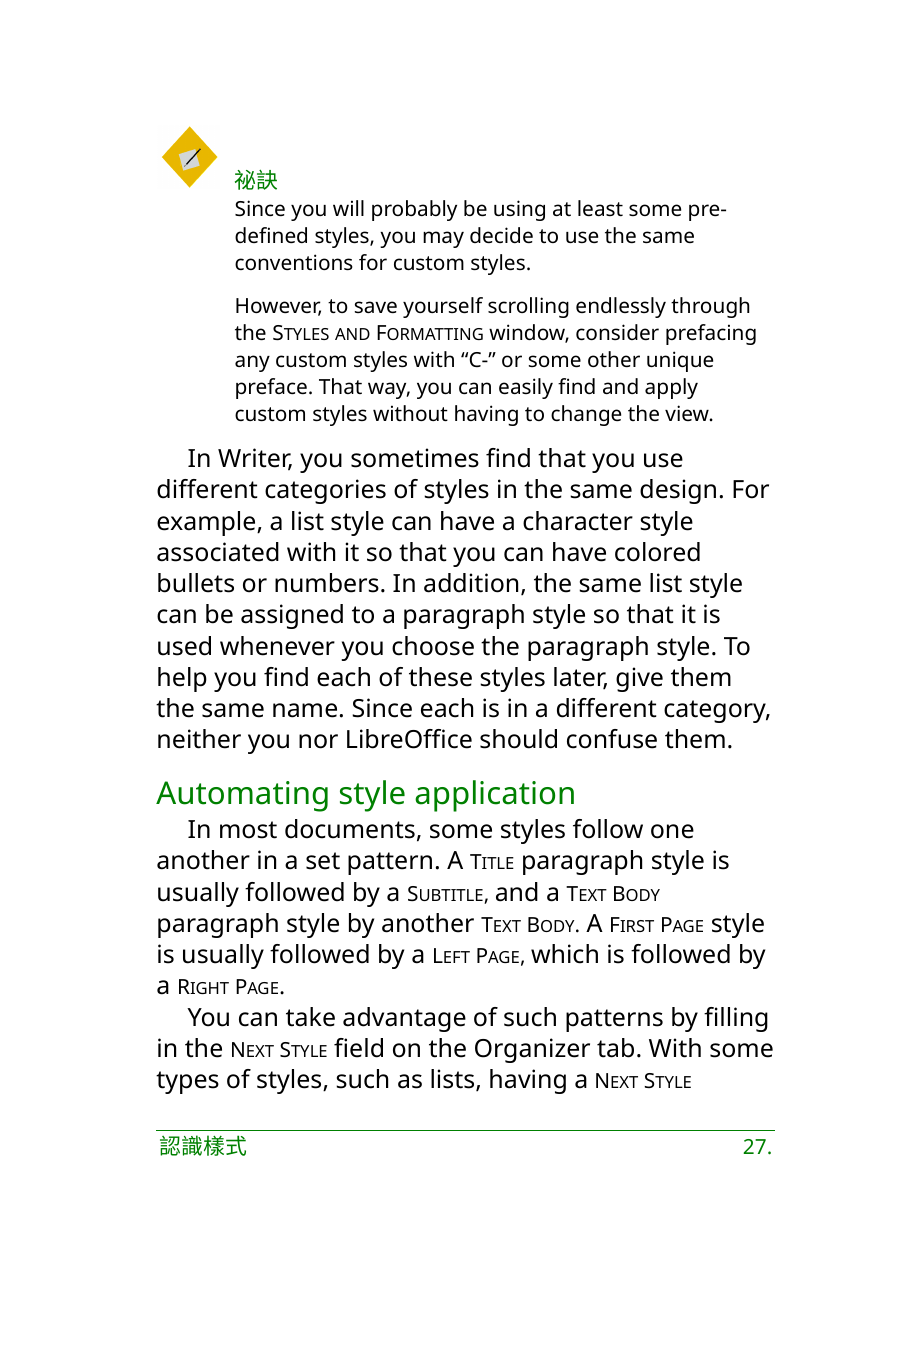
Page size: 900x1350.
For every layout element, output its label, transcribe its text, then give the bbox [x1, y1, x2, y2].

text Since you will probably be using at least some pre-defined styles, you may decide to use the same conventions for custom styles. [234, 195, 775, 276]
text In Writer, you sometimes find that you use different categories of styles in the same design. For example, a list style can have a character style associated with it so that you can have colored bullets or numbers. In addition, the same list style can be assigned to a paragraph style so that it is used whenever you choose the paragraph style. To help you find each of these styles later, give them the same name. Since each is in a different category, neither you nor LibreOffice should confuse them. [156, 443, 775, 755]
text You can take advantage of such patterns by filling in the Next Style field on the Organizer tab. With some types of styles, such as lists, having a Next Style [156, 1001, 775, 1095]
subtitle Automating style application [156, 771, 775, 813]
picture [157, 125, 220, 189]
text In most documents, some styles follow one another in a set pattern. A Title paragraph style is usually followed by a Subtitle, and a Text Body paragraph style by another Text Body. A First Page style is usually followed by a Left Page, which is followed by a Right Page. [156, 813, 775, 1001]
text However, to save yourself scrolling endlessly through the Styles and Formatting window, consider prefacing any custom styles with “C-” or some other unique preface. That way, you can easily find and apply custom styles without having to change the view. [234, 292, 775, 427]
list 祕訣 [156, 125, 775, 195]
